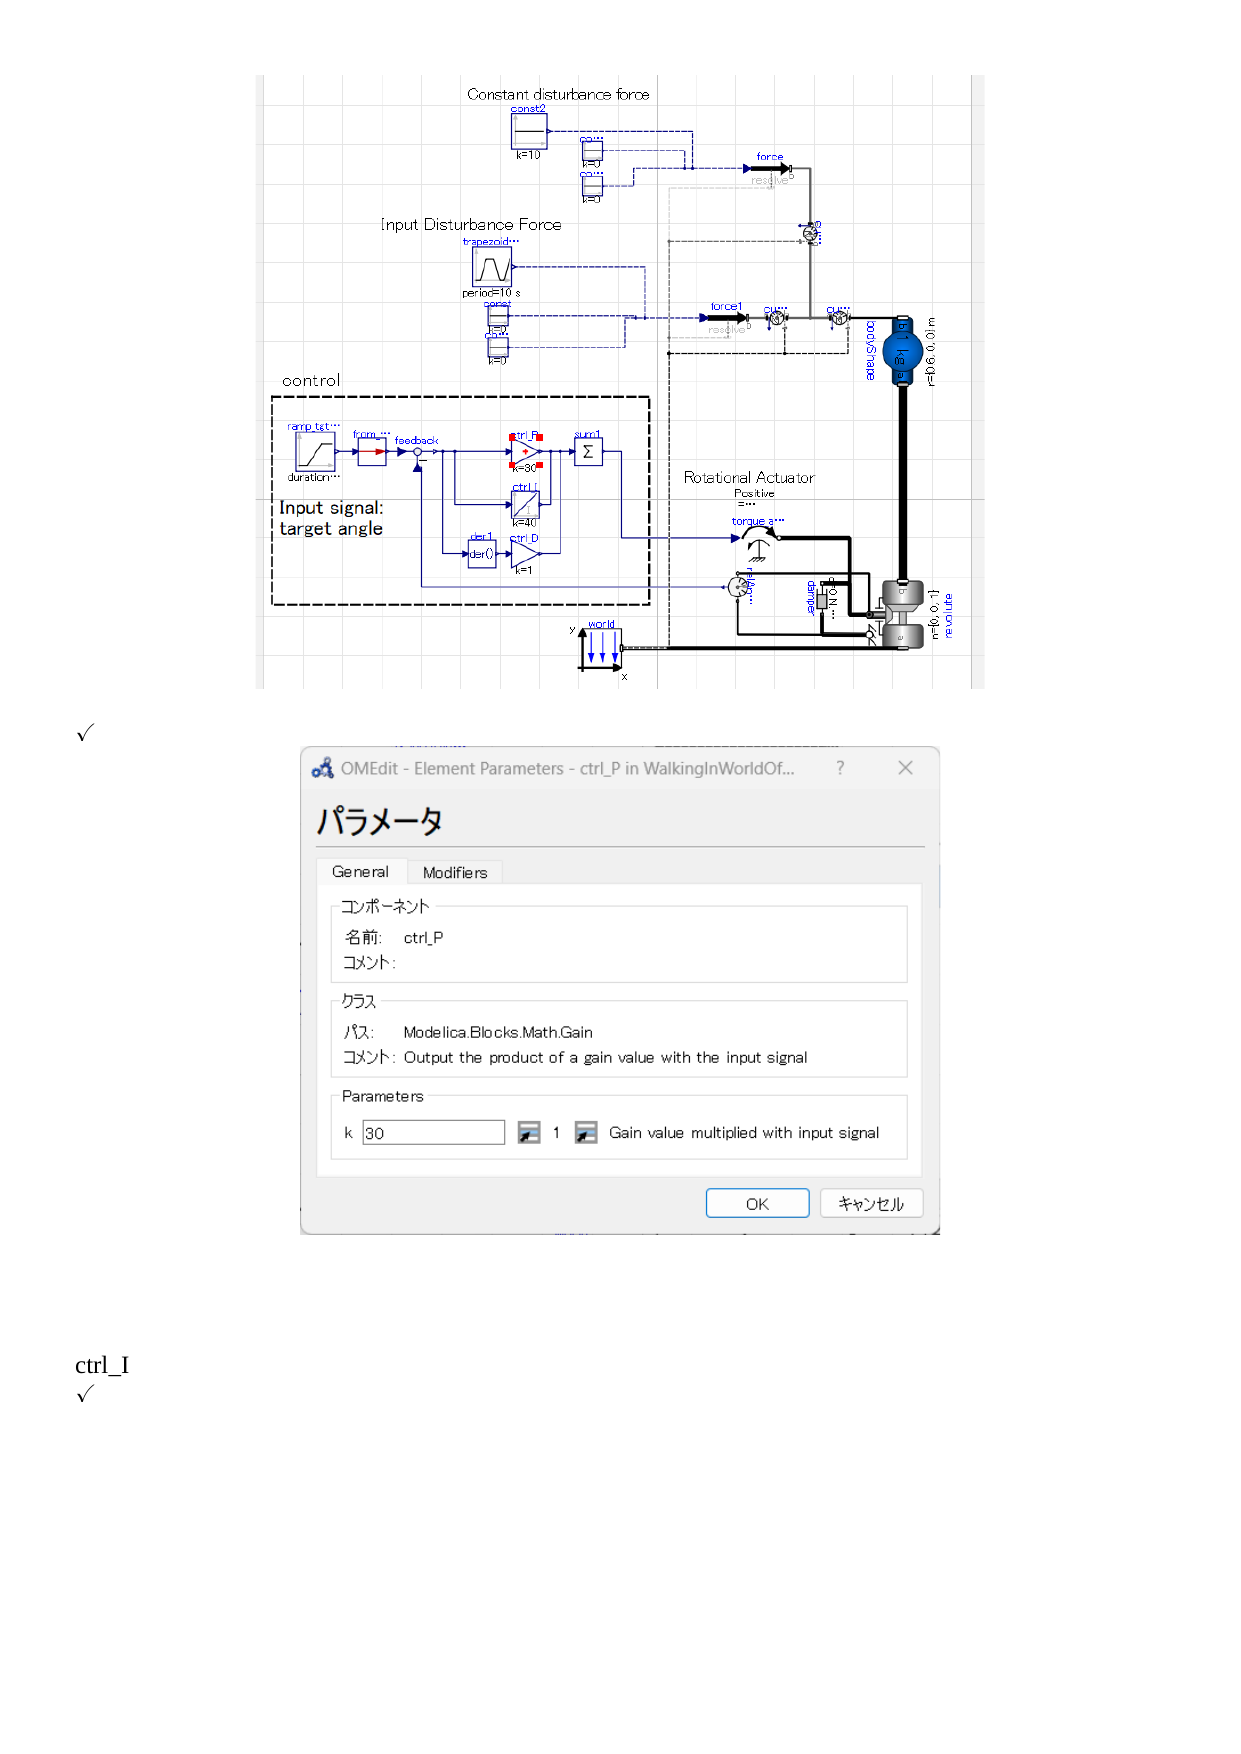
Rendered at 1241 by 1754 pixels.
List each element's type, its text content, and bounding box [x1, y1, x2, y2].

text ✓ [75, 1379, 1165, 1407]
text ✓ [75, 718, 1165, 746]
picture [300, 746, 941, 1235]
text ctrl_I [75, 1350, 1165, 1379]
picture [255, 75, 985, 689]
